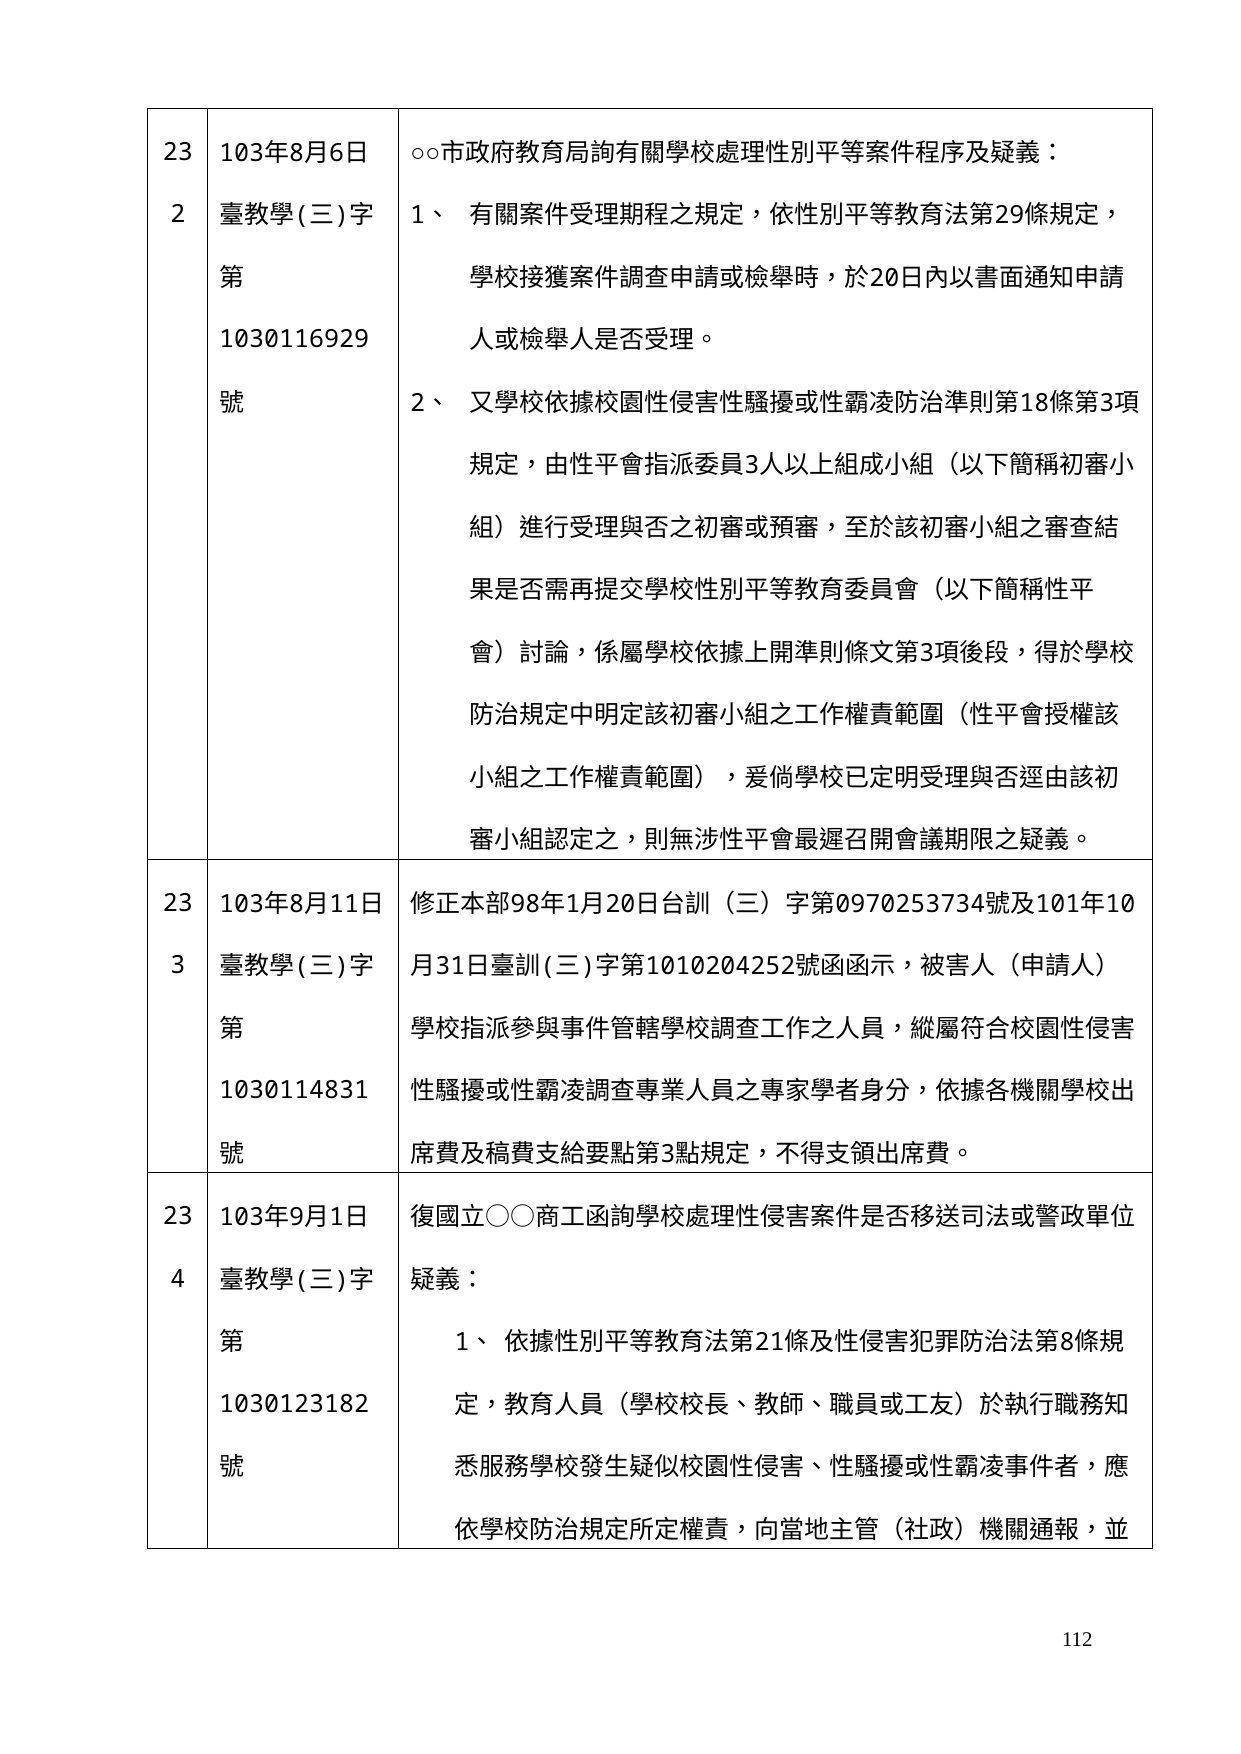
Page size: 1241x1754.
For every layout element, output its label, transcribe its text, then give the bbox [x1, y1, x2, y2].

table_cell 232 [148, 109, 207, 859]
table_cell ○○市政府教育局詢有關學校處理性別平等案件程序及疑義： 有關案件受理期程之規定，依性別平等教育法第29條規定，學校接獲案件調查申請或檢舉時，於20日內以書面通知申請人或檢舉人是否受理。 又學校依據校園性侵害性騷擾或性霸凌防治準則第18條第3項規定，由性平會指派委員3人以上組成小組（以下簡稱初審小組）進行受理與否之初審或預審，至於該初審小組之審查結果是否需再提交學校性別平等教育委員會（以下簡稱性平會）討論，係屬學校依據上開準則條文第3項後段，得於學校防治規定中明定該初審小組之工作權責範圍（性平會授權該小組之工作權責範圍），爰倘學校已定明受理與否逕由該初審小組認定之，則無涉性平會最遲召開會議期限之疑義。 [399, 109, 1152, 859]
table_cell 103年8月11日臺教學(三)字第1030114831號 [208, 860, 398, 1172]
table_cell 103年8月6日臺教學(三)字第1030116929號 [208, 109, 398, 859]
table_cell 233 [148, 860, 207, 1172]
table_cell 103年9月1日臺教學(三)字第1030123182號 [208, 1173, 398, 1548]
table_cell 修正本部98年1月20日台訓（三）字第0970253734號及101年10月31日臺訓(三)字第1010204252號函函示，被害人（申請人）學校指派參與事件管轄學校調查工作之人員，縱屬符合校園性侵害性騷擾或性霸凌調查專業人員之專家學者身分，依據各機關學校出席費及稿費支給要點第3點規定，不得支領出席費。 [399, 860, 1152, 1172]
table_cell 復國立○○商工函詢學校處理性侵害案件是否移送司法或警政單位疑義： 依據性別平等教育法第21條及性侵害犯罪防治法第8條規定，教育人員（學校校長、教師、職員或工友）於執行職務知悉服務學校發生疑似校園性侵害、性騷擾或性霸凌事件者，應依學校防治規定所定權責，向當地主管（社政）機關通報，並 [399, 1173, 1152, 1548]
table_cell 234 [148, 1173, 207, 1548]
